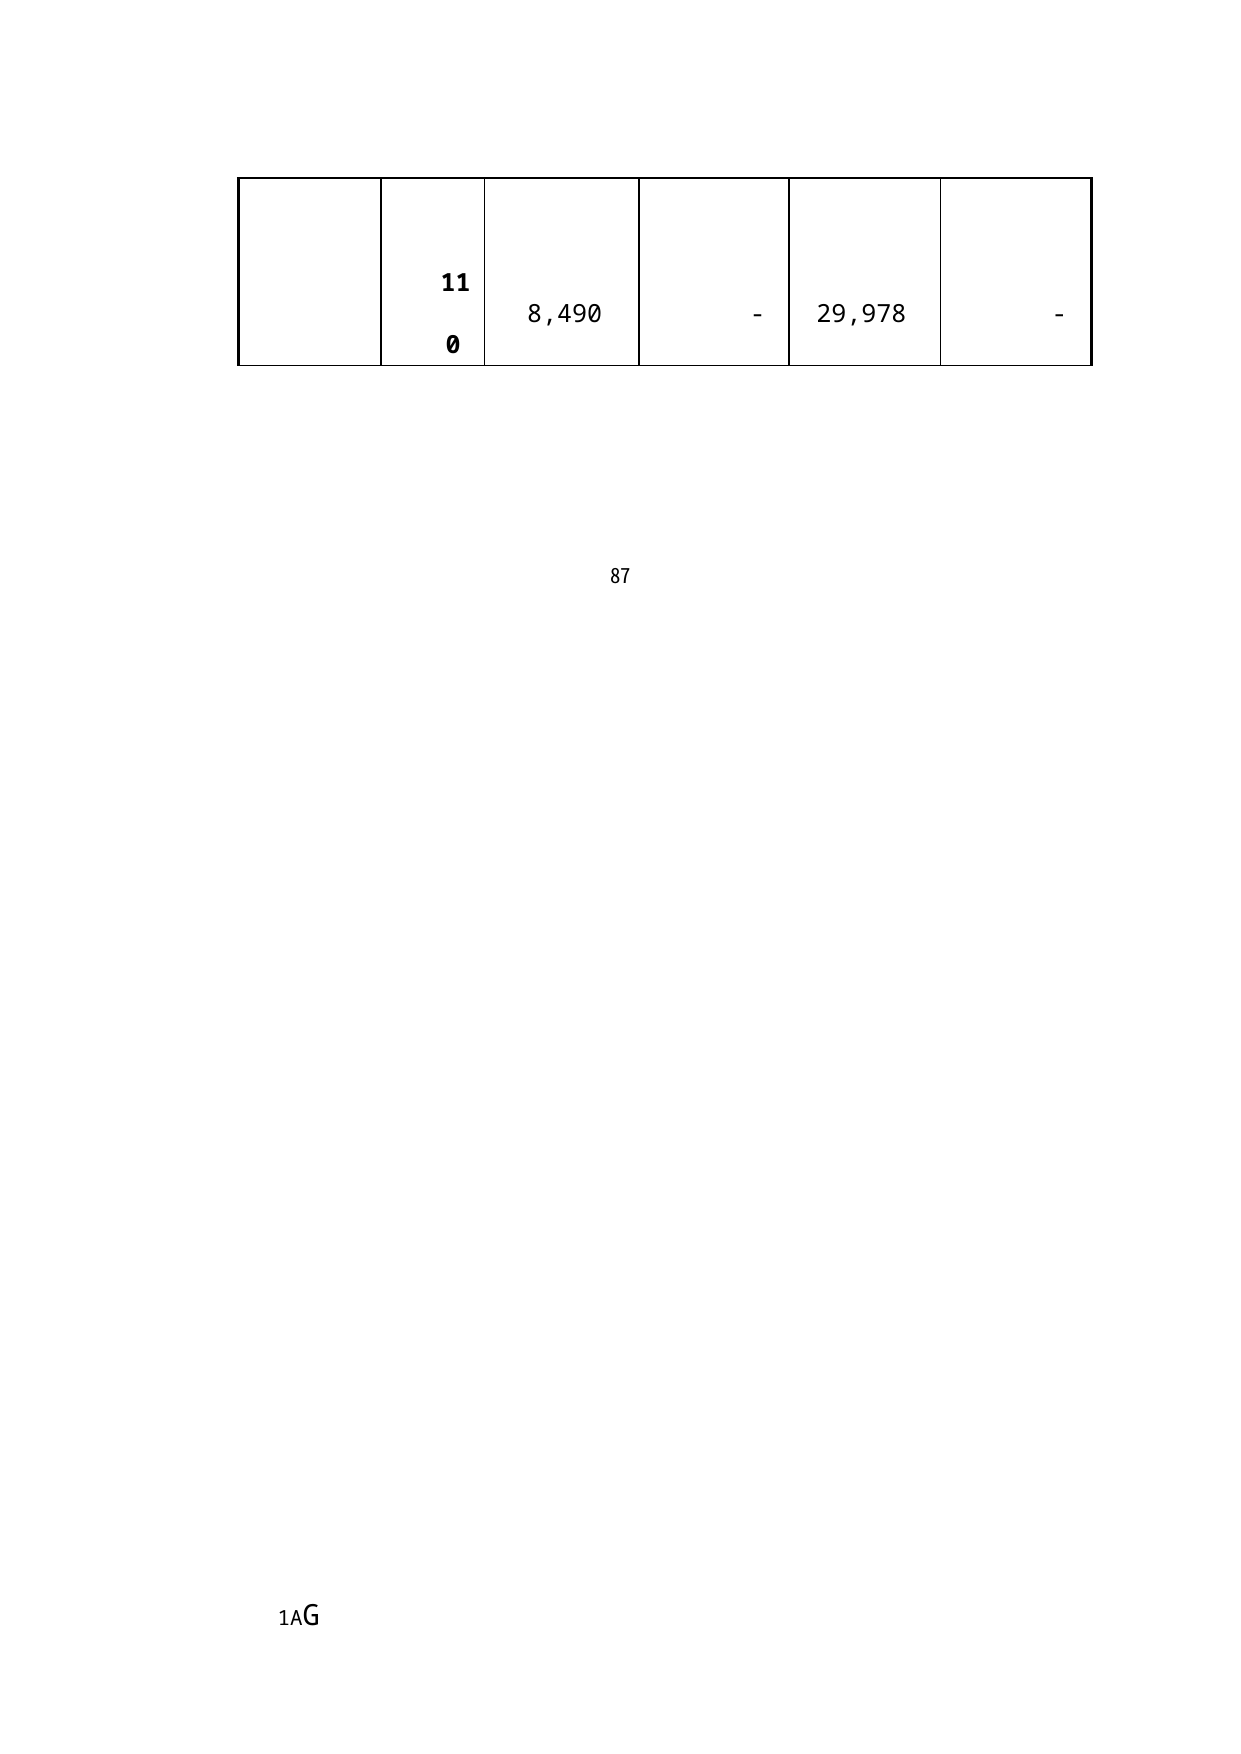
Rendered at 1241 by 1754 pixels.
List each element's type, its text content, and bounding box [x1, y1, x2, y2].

table_cell 110 [382, 179, 484, 365]
table_cell - [640, 179, 788, 365]
table_cell [240, 179, 380, 365]
table_cell 29,978 [790, 179, 940, 365]
table_cell 8,490 [485, 179, 638, 365]
table_cell - [941, 179, 1090, 365]
